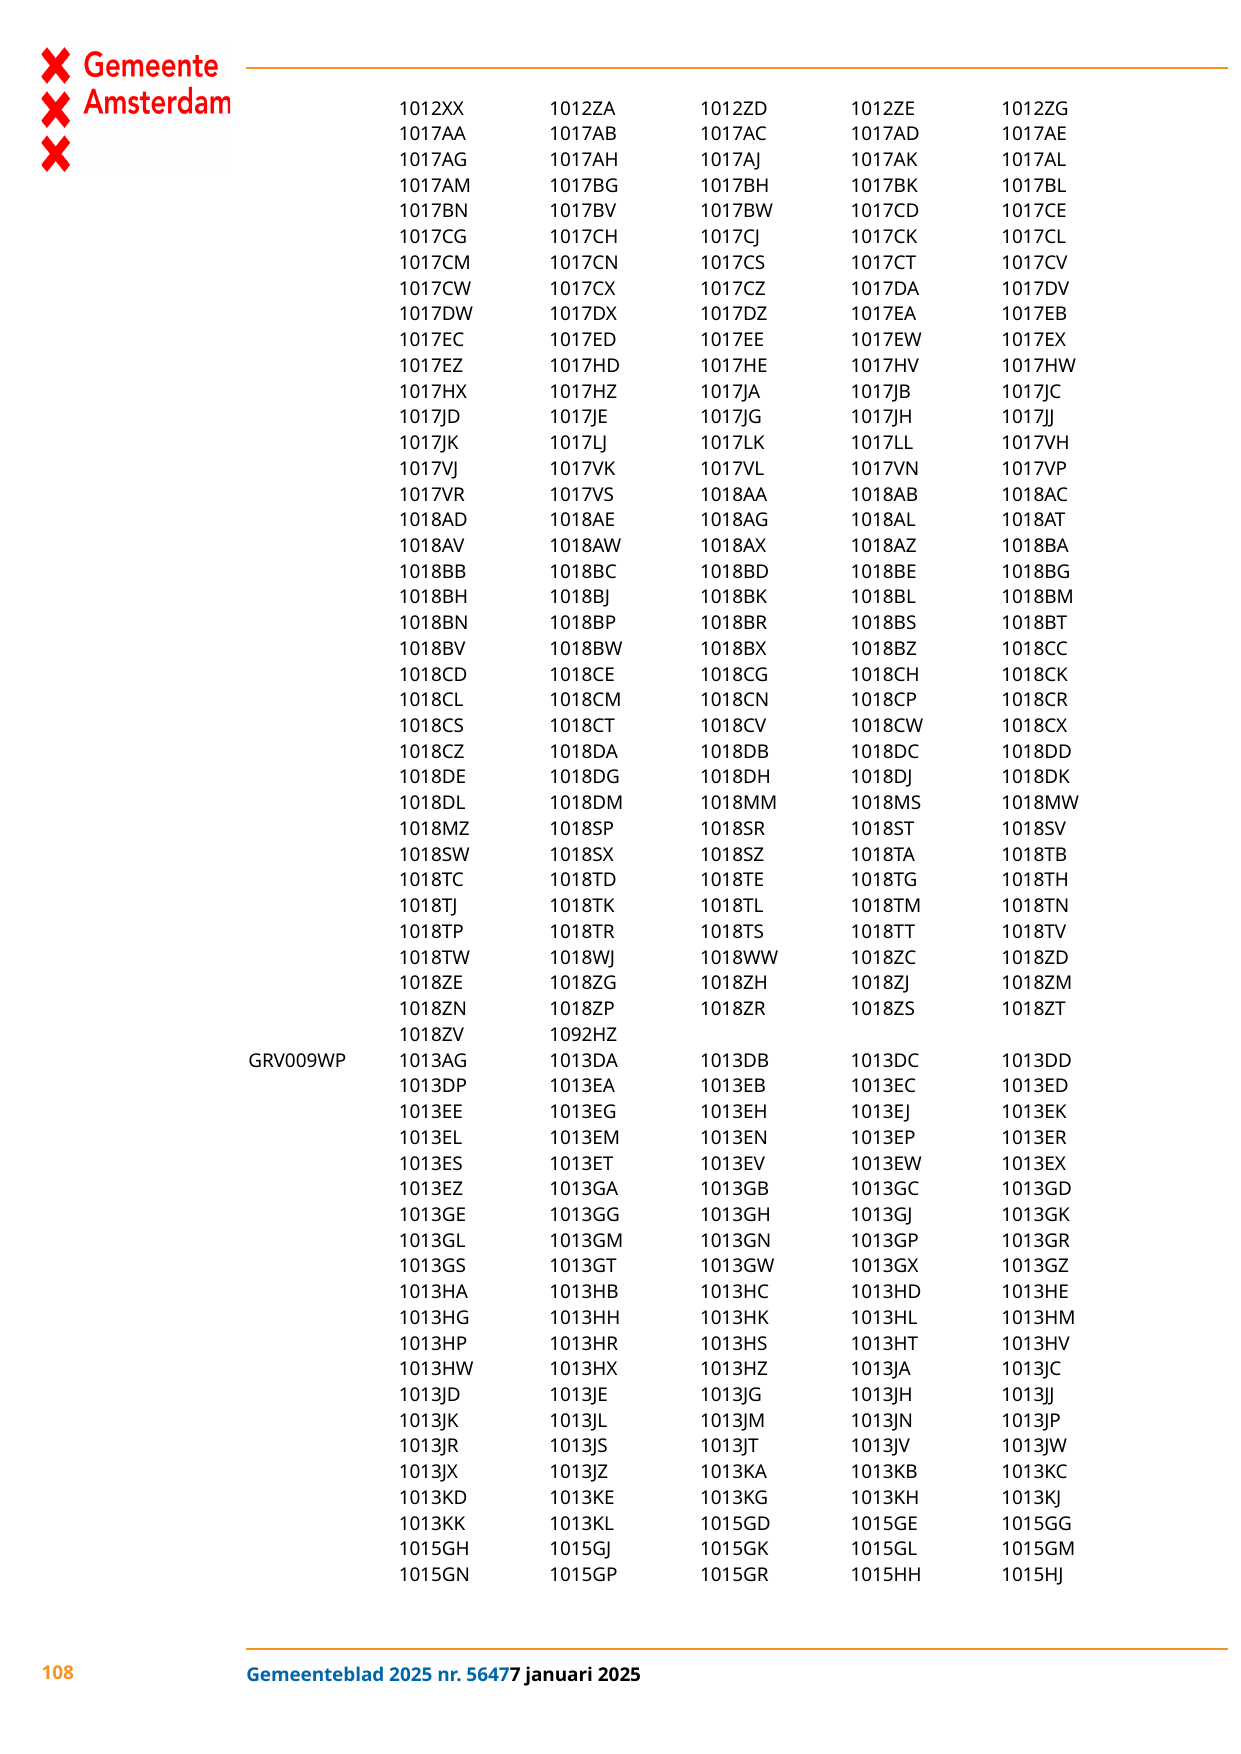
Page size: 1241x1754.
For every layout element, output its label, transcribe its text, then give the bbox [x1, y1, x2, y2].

table_cell 1013GC [850, 1175, 1001, 1201]
table_cell 1013JH [850, 1381, 1001, 1407]
table_cell 1018MW [1001, 790, 1152, 815]
table_cell 1013HH [549, 1304, 700, 1330]
table_cell 1018TH [1001, 867, 1152, 892]
table_cell 1092HZ [549, 1021, 700, 1047]
table_cell 1018TJ [399, 893, 549, 918]
table_cell [248, 995, 398, 1021]
table_cell 1017BL [1001, 172, 1152, 198]
table_cell 1018BL [850, 584, 1001, 609]
table_cell 1018TS [700, 918, 850, 944]
table_cell [248, 1484, 398, 1510]
table_cell [248, 1227, 398, 1253]
table_cell 1017BV [549, 198, 700, 223]
table_cell 1013KJ [1001, 1484, 1152, 1510]
table_cell 1017EB [1001, 301, 1152, 326]
table_cell 1018BX [700, 635, 850, 661]
table_cell 1013GL [399, 1227, 549, 1253]
table_cell 1018SZ [700, 841, 850, 867]
table_cell 1015GP [549, 1561, 700, 1587]
table_cell 1013JN [850, 1407, 1001, 1433]
table_cell 1017EA [850, 301, 1001, 326]
table_cell [700, 1021, 850, 1047]
table_cell 1017EE [700, 326, 850, 352]
table_cell 1013KH [850, 1484, 1001, 1510]
table_cell 1017VR [399, 481, 549, 506]
table_cell 1017CX [549, 275, 700, 301]
table_cell 1013EK [1001, 1098, 1152, 1124]
table_cell 1017EC [399, 326, 549, 352]
table_cell 1018DE [399, 764, 549, 789]
table_cell [248, 738, 398, 764]
table_cell 1018DK [1001, 764, 1152, 789]
table_cell 1018WJ [549, 944, 700, 969]
table_cell 1018AW [549, 532, 700, 558]
table_cell 1018CV [700, 712, 850, 738]
table_cell 1018ZP [549, 995, 700, 1021]
table_cell 1017CG [399, 224, 549, 249]
table_cell 1017AD [850, 121, 1001, 146]
table_cell 1013KE [549, 1484, 700, 1510]
table_cell 1015GR [700, 1561, 850, 1587]
table_cell 1017HE [700, 352, 850, 378]
table_cell 1017DX [549, 301, 700, 326]
table_cell 1013HD [850, 1278, 1001, 1304]
table_cell 1018DM [549, 790, 700, 815]
table_cell 1018BV [399, 635, 549, 661]
table_cell 1013ER [1001, 1124, 1152, 1150]
table_cell 1017LJ [549, 429, 700, 455]
picture [41, 47, 231, 172]
table_cell 1018SW [399, 841, 549, 867]
table_cell [248, 1278, 398, 1304]
table_cell 1017VN [850, 455, 1001, 481]
table_cell 1018SR [700, 815, 850, 841]
table_cell 1013JM [700, 1407, 850, 1433]
table_cell 1018TP [399, 918, 549, 944]
table_cell 1013HW [399, 1356, 549, 1381]
table_cell [248, 429, 398, 455]
table_cell 1013JW [1001, 1433, 1152, 1458]
table_cell [248, 1536, 398, 1561]
table_cell 1018BZ [850, 635, 1001, 661]
table_cell 1018TN [1001, 893, 1152, 918]
table_cell 1013HX [549, 1356, 700, 1381]
table_cell 1018BP [549, 609, 700, 635]
table_cell 1018TM [850, 893, 1001, 918]
table_cell 1015GD [700, 1510, 850, 1536]
table_cell 1017AC [700, 121, 850, 146]
table_cell 1017CZ [700, 275, 850, 301]
table_cell 1017VP [1001, 455, 1152, 481]
table_cell 1018BG [1001, 558, 1152, 584]
table_cell 1017CE [1001, 198, 1152, 223]
table_cell 1013GE [399, 1201, 549, 1227]
table_cell 1013KK [399, 1510, 549, 1536]
table_cell [248, 1433, 398, 1458]
table_cell 1013KL [549, 1510, 700, 1536]
table_cell 1013GR [1001, 1227, 1152, 1253]
table_cell 1013GK [1001, 1201, 1152, 1227]
table_cell 1018ZR [700, 995, 850, 1021]
table_cell 1017VS [549, 481, 700, 506]
table_cell 1018ZS [850, 995, 1001, 1021]
table_cell 1013JG [700, 1381, 850, 1407]
table_cell 1015GK [700, 1536, 850, 1561]
table_cell 1018CG [700, 661, 850, 687]
table_cell 1013JS [549, 1433, 700, 1458]
table_cell 1018CW [850, 712, 1001, 738]
table_cell 1013HC [700, 1278, 850, 1304]
table_cell 1018DB [700, 738, 850, 764]
table_cell [248, 352, 398, 378]
table_cell 1013EA [549, 1073, 700, 1098]
table_cell 1013EE [399, 1098, 549, 1124]
table_cell 1017HX [399, 378, 549, 403]
table_cell 1012ZA [549, 95, 700, 121]
table_cell 1017EX [1001, 326, 1152, 352]
table_cell [248, 275, 398, 301]
table_cell [248, 506, 398, 532]
table_cell 1015GN [399, 1561, 549, 1587]
table_cell 1018ZT [1001, 995, 1152, 1021]
table_cell 1017BK [850, 172, 1001, 198]
table_cell 1018TD [549, 867, 700, 892]
table_cell 1017BN [399, 198, 549, 223]
table_cell 1017BG [549, 172, 700, 198]
table_cell 1017VL [700, 455, 850, 481]
table_cell [248, 1561, 398, 1587]
table_cell 1017HD [549, 352, 700, 378]
table_cell 1015GL [850, 1536, 1001, 1561]
table_cell 1017DW [399, 301, 549, 326]
table_cell 1018BE [850, 558, 1001, 584]
table_cell 1017JD [399, 404, 549, 429]
table_cell 1018DH [700, 764, 850, 789]
table_cell 1017JK [399, 429, 549, 455]
table_cell 1013GH [700, 1201, 850, 1227]
table_cell 1013JD [399, 1381, 549, 1407]
table_cell 1013EG [549, 1098, 700, 1124]
table_cell 1018TG [850, 867, 1001, 892]
table_cell 1017AH [549, 146, 700, 172]
table_cell 1013JT [700, 1433, 850, 1458]
table_cell 1013GZ [1001, 1253, 1152, 1278]
table_cell 1017CT [850, 249, 1001, 275]
table_cell 1018ZM [1001, 970, 1152, 995]
table_cell [248, 1201, 398, 1227]
table_cell 1017CD [850, 198, 1001, 223]
table_cell 1018ST [850, 815, 1001, 841]
table_cell [248, 944, 398, 969]
table_cell 1012ZG [1001, 95, 1152, 121]
table_cell [248, 1175, 398, 1201]
table_cell 1013HK [700, 1304, 850, 1330]
table_cell [248, 1073, 398, 1098]
table_cell 1018AA [700, 481, 850, 506]
table_cell 1015GH [399, 1536, 549, 1561]
table_cell 1013KA [700, 1459, 850, 1484]
table_cell [248, 635, 398, 661]
table_cell [248, 198, 398, 223]
table_cell 1017EZ [399, 352, 549, 378]
table_cell 1018AC [1001, 481, 1152, 506]
table_cell 1017AG [399, 146, 549, 172]
table_cell 1013HZ [700, 1356, 850, 1381]
table_cell 1017CH [549, 224, 700, 249]
table_cell 1018AD [399, 506, 549, 532]
table_cell 1013JL [549, 1407, 700, 1433]
table_cell [248, 815, 398, 841]
table_cell 1018TC [399, 867, 549, 892]
table_cell 1018BR [700, 609, 850, 635]
table_cell 1017CJ [700, 224, 850, 249]
table_cell [248, 249, 398, 275]
table_cell 1013DD [1001, 1047, 1152, 1072]
table_cell 1013GA [549, 1175, 700, 1201]
table_cell 1017CV [1001, 249, 1152, 275]
table_cell 1017AL [1001, 146, 1152, 172]
table_cell 1013JC [1001, 1356, 1152, 1381]
table_cell 1015GE [850, 1510, 1001, 1536]
table_cell [248, 918, 398, 944]
table_cell 1018TK [549, 893, 700, 918]
table_cell 1013EZ [399, 1175, 549, 1201]
table_cell 1018AT [1001, 506, 1152, 532]
table_cell 1017HZ [549, 378, 700, 403]
table_cell 1013EX [1001, 1150, 1152, 1175]
table_cell 1018CH [850, 661, 1001, 687]
table_cell 1013EB [700, 1073, 850, 1098]
table_cell 1018CX [1001, 712, 1152, 738]
table_cell 1018ZJ [850, 970, 1001, 995]
table_cell 1018SP [549, 815, 700, 841]
table_cell 1013GD [1001, 1175, 1152, 1201]
table_cell 1017BH [700, 172, 850, 198]
table_cell 1018DD [1001, 738, 1152, 764]
table_cell 1015GG [1001, 1510, 1152, 1536]
table_cell 1013AG [399, 1047, 549, 1072]
table_cell 1013HS [700, 1330, 850, 1356]
table_cell [248, 712, 398, 738]
table_cell 1018TA [850, 841, 1001, 867]
table_cell 1018AB [850, 481, 1001, 506]
table_cell 1017AB [549, 121, 700, 146]
table_cell 1018CR [1001, 687, 1152, 712]
table_cell 1017JC [1001, 378, 1152, 403]
table_cell 1017JH [850, 404, 1001, 429]
table_cell 1018TL [700, 893, 850, 918]
table_cell 1017JE [549, 404, 700, 429]
table_cell 1013JX [399, 1459, 549, 1484]
table_cell 1017DZ [700, 301, 850, 326]
table_cell 1018CS [399, 712, 549, 738]
table_cell 1018CL [399, 687, 549, 712]
table_cell 1018MM [700, 790, 850, 815]
table_cell 1017LL [850, 429, 1001, 455]
table_cell [248, 867, 398, 892]
table_cell 1013GJ [850, 1201, 1001, 1227]
table_cell 1018CT [549, 712, 700, 738]
table_cell 1018AG [700, 506, 850, 532]
table_cell 1018CP [850, 687, 1001, 712]
table_cell [248, 481, 398, 506]
table_cell 1017JG [700, 404, 850, 429]
table_cell 1017JB [850, 378, 1001, 403]
table_cell [248, 1510, 398, 1536]
table_cell [248, 790, 398, 815]
table_cell 1018ZV [399, 1021, 549, 1047]
table_cell 1018BN [399, 609, 549, 635]
table_cell [248, 404, 398, 429]
table_cell 1018BH [399, 584, 549, 609]
table_cell [248, 558, 398, 584]
table_cell 1017JJ [1001, 404, 1152, 429]
table_cell 1017CS [700, 249, 850, 275]
table_cell 1018ZD [1001, 944, 1152, 969]
table_cell 1013ET [549, 1150, 700, 1175]
table_cell 1013EW [850, 1150, 1001, 1175]
table_cell 1013KC [1001, 1459, 1152, 1484]
table_cell 1013JZ [549, 1459, 700, 1484]
table_cell 1018WW [700, 944, 850, 969]
table_cell 1017AM [399, 172, 549, 198]
table_cell 1013JP [1001, 1407, 1152, 1433]
table_cell 1018CM [549, 687, 700, 712]
table_cell [248, 455, 398, 481]
table_cell 1018AE [549, 506, 700, 532]
table_cell 1017AJ [700, 146, 850, 172]
table_cell 1018TE [700, 867, 850, 892]
table_cell 1013EJ [850, 1098, 1001, 1124]
table_cell 1013HR [549, 1330, 700, 1356]
table_cell 1017EW [850, 326, 1001, 352]
table_cell [248, 301, 398, 326]
table_cell [248, 893, 398, 918]
table_cell 1013EC [850, 1073, 1001, 1098]
table_cell 1018ZG [549, 970, 700, 995]
table_cell 1015HH [850, 1561, 1001, 1587]
table_cell [248, 841, 398, 867]
table_cell [248, 1356, 398, 1381]
table_cell 1013GN [700, 1227, 850, 1253]
table_cell 1018BA [1001, 532, 1152, 558]
table_cell 1018SV [1001, 815, 1152, 841]
table_cell 1013ES [399, 1150, 549, 1175]
table_cell [248, 146, 398, 172]
table_cell 1013EP [850, 1124, 1001, 1150]
table_cell 1013HG [399, 1304, 549, 1330]
table_cell 1018MZ [399, 815, 549, 841]
table_cell 1018AL [850, 506, 1001, 532]
table_cell 1017AA [399, 121, 549, 146]
table_cell 1013JK [399, 1407, 549, 1433]
table_cell 1013GP [850, 1227, 1001, 1253]
table_cell 1018BK [700, 584, 850, 609]
table_cell 1017DV [1001, 275, 1152, 301]
table_cell 1013HB [549, 1278, 700, 1304]
table_cell [248, 661, 398, 687]
table_cell 1015GM [1001, 1536, 1152, 1561]
table_cell [248, 584, 398, 609]
table_cell [248, 532, 398, 558]
table_cell 1013JE [549, 1381, 700, 1407]
table_cell [248, 378, 398, 403]
table_cell [248, 1407, 398, 1433]
table_cell [248, 1253, 398, 1278]
table_cell 1018AV [399, 532, 549, 558]
table_cell 1018ZN [399, 995, 549, 1021]
table_cell 1012ZD [700, 95, 850, 121]
table_cell 1018DA [549, 738, 700, 764]
table_cell 1013GB [700, 1175, 850, 1201]
table_cell 1018TT [850, 918, 1001, 944]
table_cell 1018DC [850, 738, 1001, 764]
table_cell 1018DG [549, 764, 700, 789]
table_cell 1018ZE [399, 970, 549, 995]
table_cell 1018CN [700, 687, 850, 712]
table_cell 1017VK [549, 455, 700, 481]
table_cell 1017AE [1001, 121, 1152, 146]
table_cell [248, 172, 398, 198]
table_cell [248, 1124, 398, 1150]
table_cell 1015HJ [1001, 1561, 1152, 1587]
table_cell 1018BS [850, 609, 1001, 635]
table_cell 1018BT [1001, 609, 1152, 635]
table_cell 1013KD [399, 1484, 549, 1510]
table_cell 1015GJ [549, 1536, 700, 1561]
table_cell 1013HM [1001, 1304, 1152, 1330]
table_cell 1013HL [850, 1304, 1001, 1330]
table_cell 1013DC [850, 1047, 1001, 1072]
table_cell 1013EL [399, 1124, 549, 1150]
table_cell 1012ZE [850, 95, 1001, 121]
table_cell [248, 687, 398, 712]
table_cell 1018ZC [850, 944, 1001, 969]
table_cell [1001, 1021, 1152, 1047]
table_cell 1013ED [1001, 1073, 1152, 1098]
table_cell 1017CM [399, 249, 549, 275]
table_cell [248, 1304, 398, 1330]
table_cell 1013GG [549, 1201, 700, 1227]
table_cell 1018MS [850, 790, 1001, 815]
table_cell [248, 609, 398, 635]
table_cell 1018BW [549, 635, 700, 661]
table_cell 1018BM [1001, 584, 1152, 609]
table_cell 1013GS [399, 1253, 549, 1278]
table_cell 1013GM [549, 1227, 700, 1253]
table_cell 1013KB [850, 1459, 1001, 1484]
table_cell 1013HE [1001, 1278, 1152, 1304]
table_cell 1017HV [850, 352, 1001, 378]
table_cell 1018CZ [399, 738, 549, 764]
table_cell 1013DB [700, 1047, 850, 1072]
table_cell [248, 1150, 398, 1175]
table_cell 1013KG [700, 1484, 850, 1510]
table_cell 1018TW [399, 944, 549, 969]
table_cell 1012XX [399, 95, 549, 121]
table_cell 1018SX [549, 841, 700, 867]
table_cell 1013GW [700, 1253, 850, 1278]
table_cell 1017VJ [399, 455, 549, 481]
table_cell [248, 764, 398, 789]
table_cell 1013GT [549, 1253, 700, 1278]
table_cell 1017LK [700, 429, 850, 455]
table_cell 1018AZ [850, 532, 1001, 558]
table_cell 1018ZH [700, 970, 850, 995]
table_cell [248, 95, 398, 121]
table_cell 1018TB [1001, 841, 1152, 867]
table_cell [248, 121, 398, 146]
table_cell 1017ED [549, 326, 700, 352]
table_cell [248, 326, 398, 352]
table_cell 1013EN [700, 1124, 850, 1150]
table_cell 1017VH [1001, 429, 1152, 455]
table_cell [850, 1021, 1001, 1047]
table_cell 1018DL [399, 790, 549, 815]
table_cell [248, 1021, 398, 1047]
table_cell 1018CC [1001, 635, 1152, 661]
table_cell 1017AK [850, 146, 1001, 172]
table_cell 1018DJ [850, 764, 1001, 789]
table_cell 1013HT [850, 1330, 1001, 1356]
table_cell 1017CW [399, 275, 549, 301]
table_cell 1018CD [399, 661, 549, 687]
table_cell 1018TR [549, 918, 700, 944]
table_cell 1013EH [700, 1098, 850, 1124]
table_cell 1017DA [850, 275, 1001, 301]
table_cell 1013GX [850, 1253, 1001, 1278]
table_cell [248, 1330, 398, 1356]
table_cell 1018BJ [549, 584, 700, 609]
table_cell GRV009WP [248, 1047, 398, 1072]
table_cell 1013JV [850, 1433, 1001, 1458]
table_cell 1018AX [700, 532, 850, 558]
table_cell 1017CL [1001, 224, 1152, 249]
table_cell 1013JR [399, 1433, 549, 1458]
table_cell 1018BC [549, 558, 700, 584]
table_cell 1018CK [1001, 661, 1152, 687]
table_cell [248, 1459, 398, 1484]
table_cell 1018TV [1001, 918, 1152, 944]
table_cell [248, 1098, 398, 1124]
table_cell 1013EV [700, 1150, 850, 1175]
table_cell [248, 224, 398, 249]
table_cell 1013JJ [1001, 1381, 1152, 1407]
table_cell [248, 1381, 398, 1407]
table_cell 1013HV [1001, 1330, 1152, 1356]
table_cell 1017CN [549, 249, 700, 275]
table_cell 1017BW [700, 198, 850, 223]
table_cell 1013EM [549, 1124, 700, 1150]
table_cell 1013DA [549, 1047, 700, 1072]
table_cell 1018BB [399, 558, 549, 584]
table_cell 1013DP [399, 1073, 549, 1098]
table_cell 1018CE [549, 661, 700, 687]
table_cell 1013HP [399, 1330, 549, 1356]
table_cell 1013JA [850, 1356, 1001, 1381]
table_cell 1018BD [700, 558, 850, 584]
table_cell 1017HW [1001, 352, 1152, 378]
table_cell [248, 970, 398, 995]
table_cell 1017JA [700, 378, 850, 403]
table_cell 1013HA [399, 1278, 549, 1304]
table_cell 1017CK [850, 224, 1001, 249]
